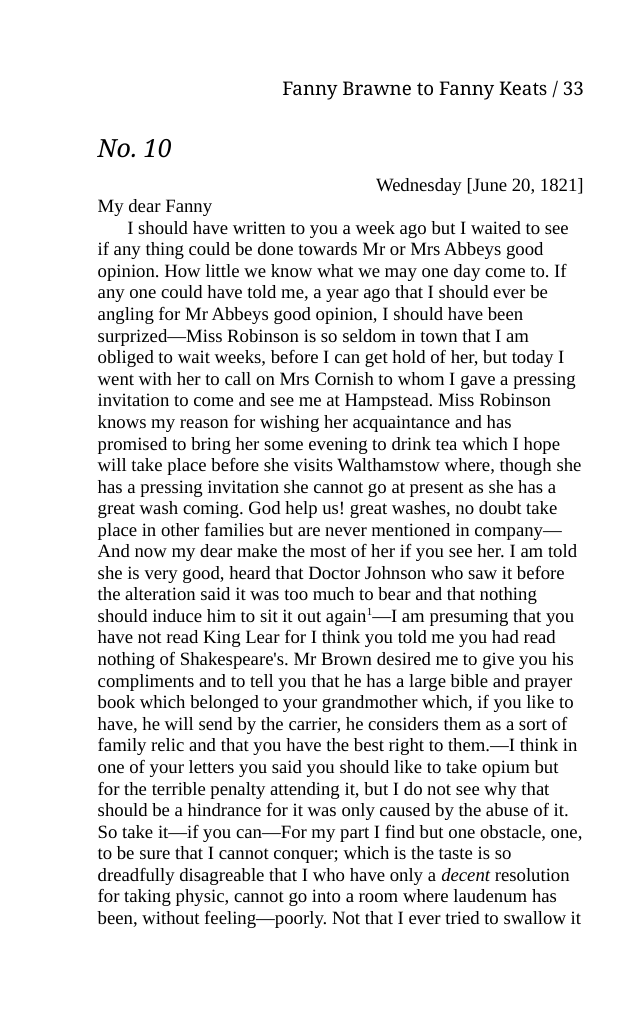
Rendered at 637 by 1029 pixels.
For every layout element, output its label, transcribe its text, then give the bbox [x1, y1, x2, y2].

text I should have written to you a week ago but I waited to see if any thing could be done towards Mr or Mrs Abbeys good opinion. How little we know what we may one day come to. If any one could have told me, a year ago that I should ever be angling for Mr Abbeys good opinion, I should have been surprized—Miss Robinson is so seldom in town that I am obliged to wait weeks, before I can get hold of her, but today I went with her to call on Mrs Cornish to whom I gave a pressing invitation to come and see me at Hampstead. Miss Robinson knows my reason for wishing her acquaintance and has promised to bring her some evening to drink tea which I hope will take place before she visits Walthamstow where, though she has a pressing invitation she cannot go at present as she has a great wash coming. God help us! great washes, no doubt take place in other families but are never mentioned in company—And now my dear make the most of her if you see her. I am told she is very good, heard that Doctor Johnson who saw it before the alteration said it was too much to bear and that nothing should induce him to sit it out again1—I am presuming that you have not read King Lear for I think you told me you had read nothing of Shakespeare's. Mr Brown desired me to give you his compliments and to tell you that he has a large bible and prayer book which belonged to your grandmother which, if you like to have, he will send by the carrier, he considers them as a sort of family relic and that you have the best right to them.—I think in one of your letters you said you should like to take opium but for the terrible penalty attending it, but I do not see why that should be a hindrance for it was only caused by the abuse of it. So take it—if you can—For my part I find but one obstacle, one, to be sure that I cannot conquer; which is the taste is so dreadfully disagreable that I who have only a decent resolution for taking physic, cannot go into a room where laudenum has been, without feeling—poorly. Not that I ever tried to swallow it [97, 217, 583, 928]
subtitle No. 10 [97, 131, 583, 165]
text My dear Fanny [97, 195, 583, 217]
text Wednesday [June 20, 1821] [97, 174, 583, 195]
